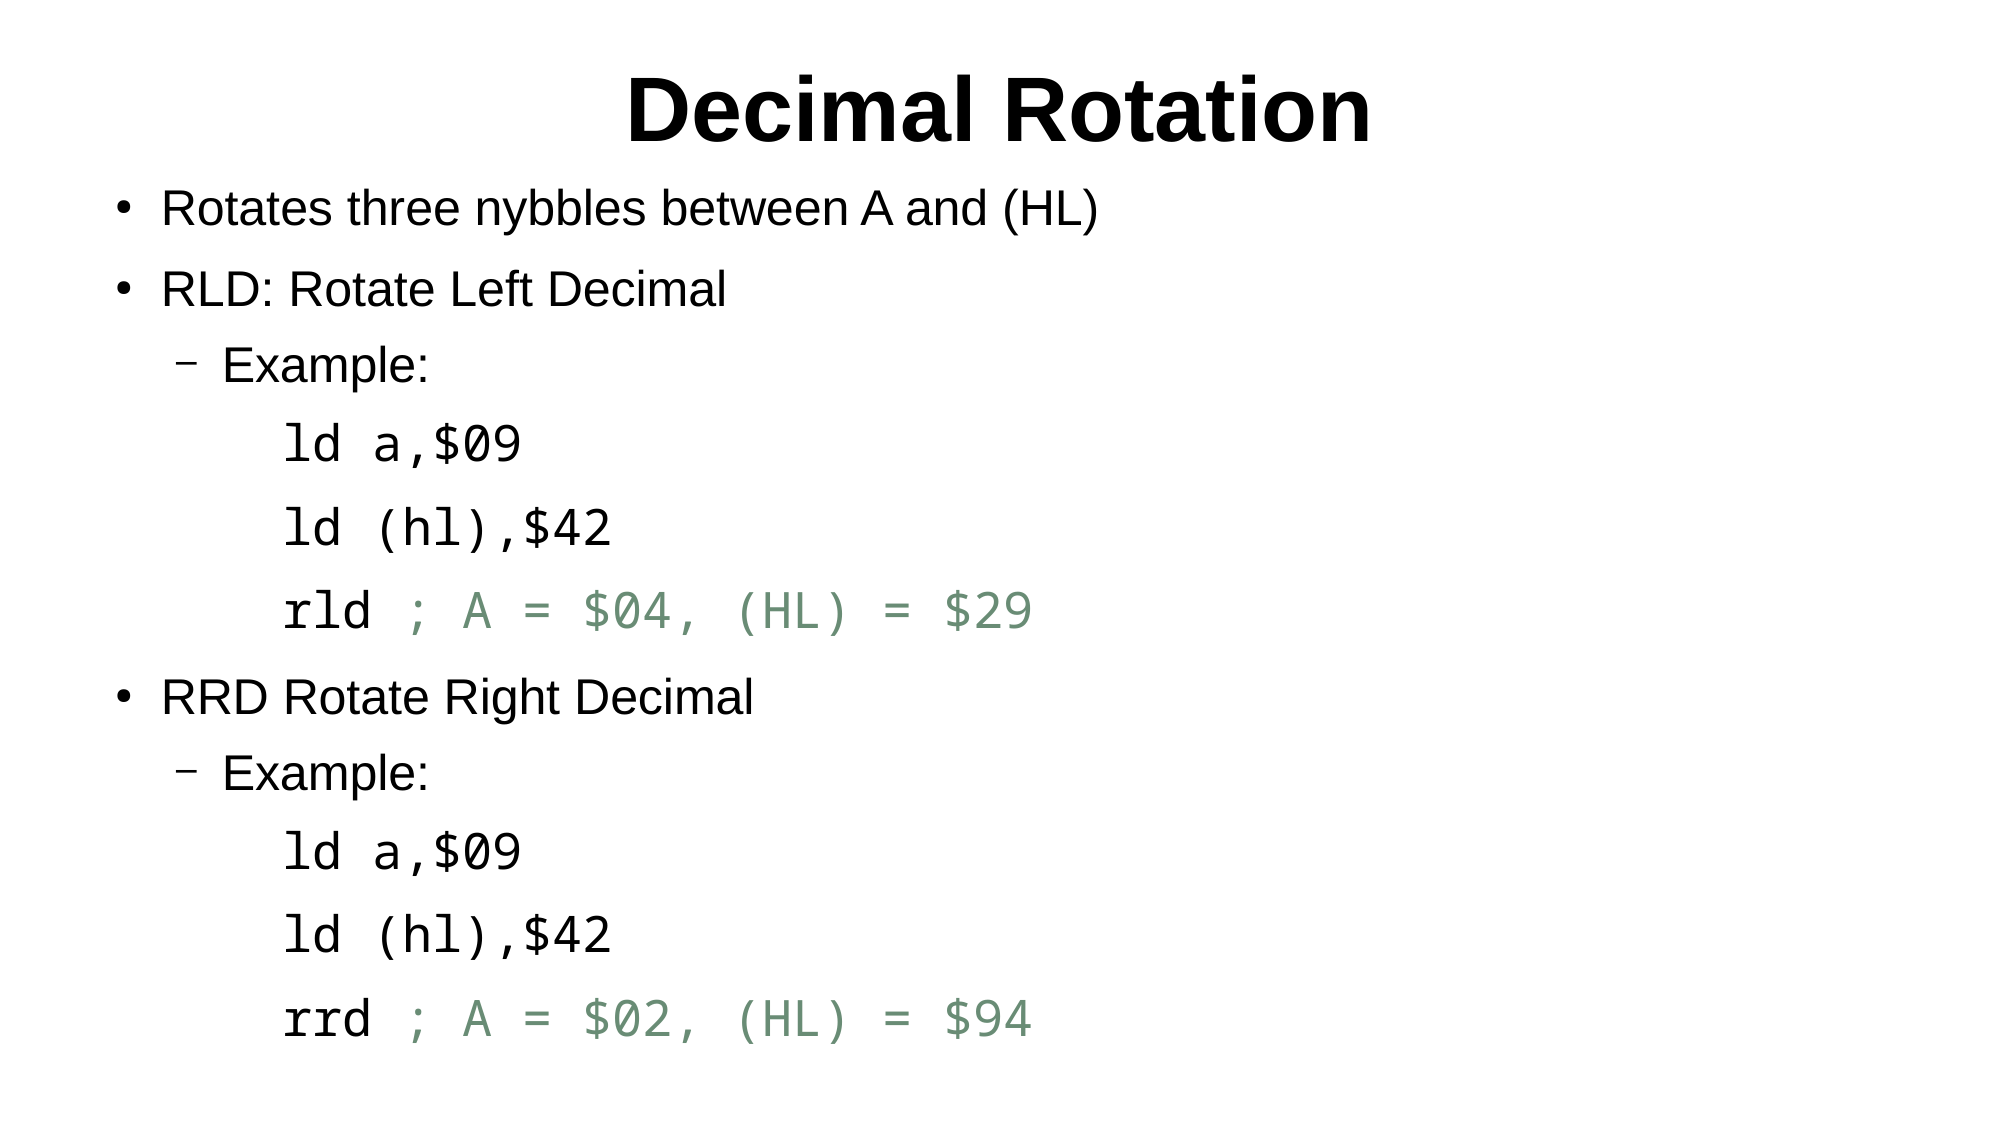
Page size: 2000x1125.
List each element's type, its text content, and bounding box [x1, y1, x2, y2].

title Decimal Rotation [137, 0, 1862, 179]
list Rotates three nybbles between A and (HL) RLD: Rotate Left Decimal Example: ld a,$09 ld (hl),$42 rld ; A = $04, (HL) = $29 RRD Rotate Right Decimal Example: ld a,$09 ld (hl),$42 rrd ; A = $02, (HL) = $94 [99, 179, 1935, 1060]
